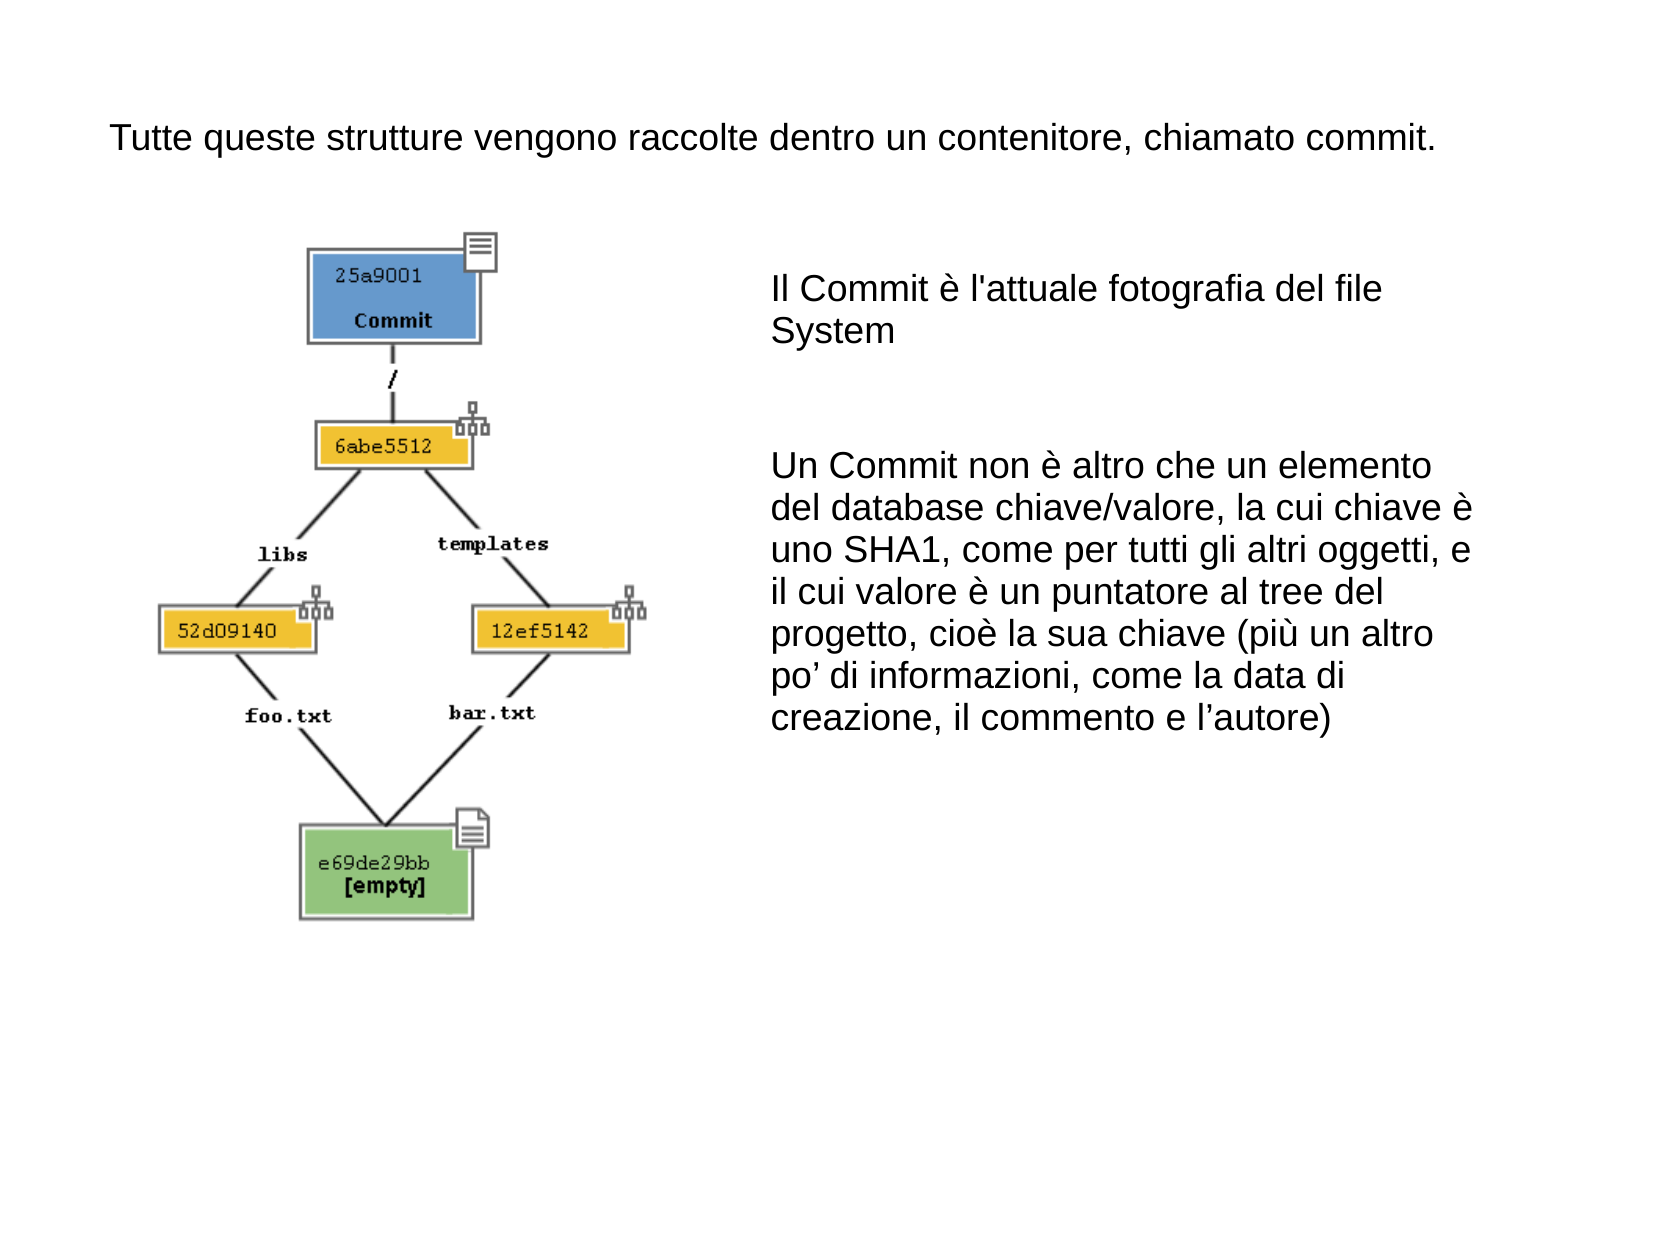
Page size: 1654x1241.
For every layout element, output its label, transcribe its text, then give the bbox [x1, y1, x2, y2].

text_box Un Commit non è altro che un elemento del database chiave/valore, la cui chiave è uno SHA1, come per tutti gli altri oggetti, e il cui valore è un puntatore al tree del progetto, cioè la sua chiave (più un altro po’ di informazioni, come la data di creazione, il commento e l’autore) [755, 437, 1501, 746]
picture [141, 223, 664, 934]
text_box Il Commit è l'attuale fotografia del file System [755, 259, 1418, 359]
text_box Tutte queste strutture vengono raccolte dentro un contenitore, chiamato commit. [94, 108, 1583, 166]
